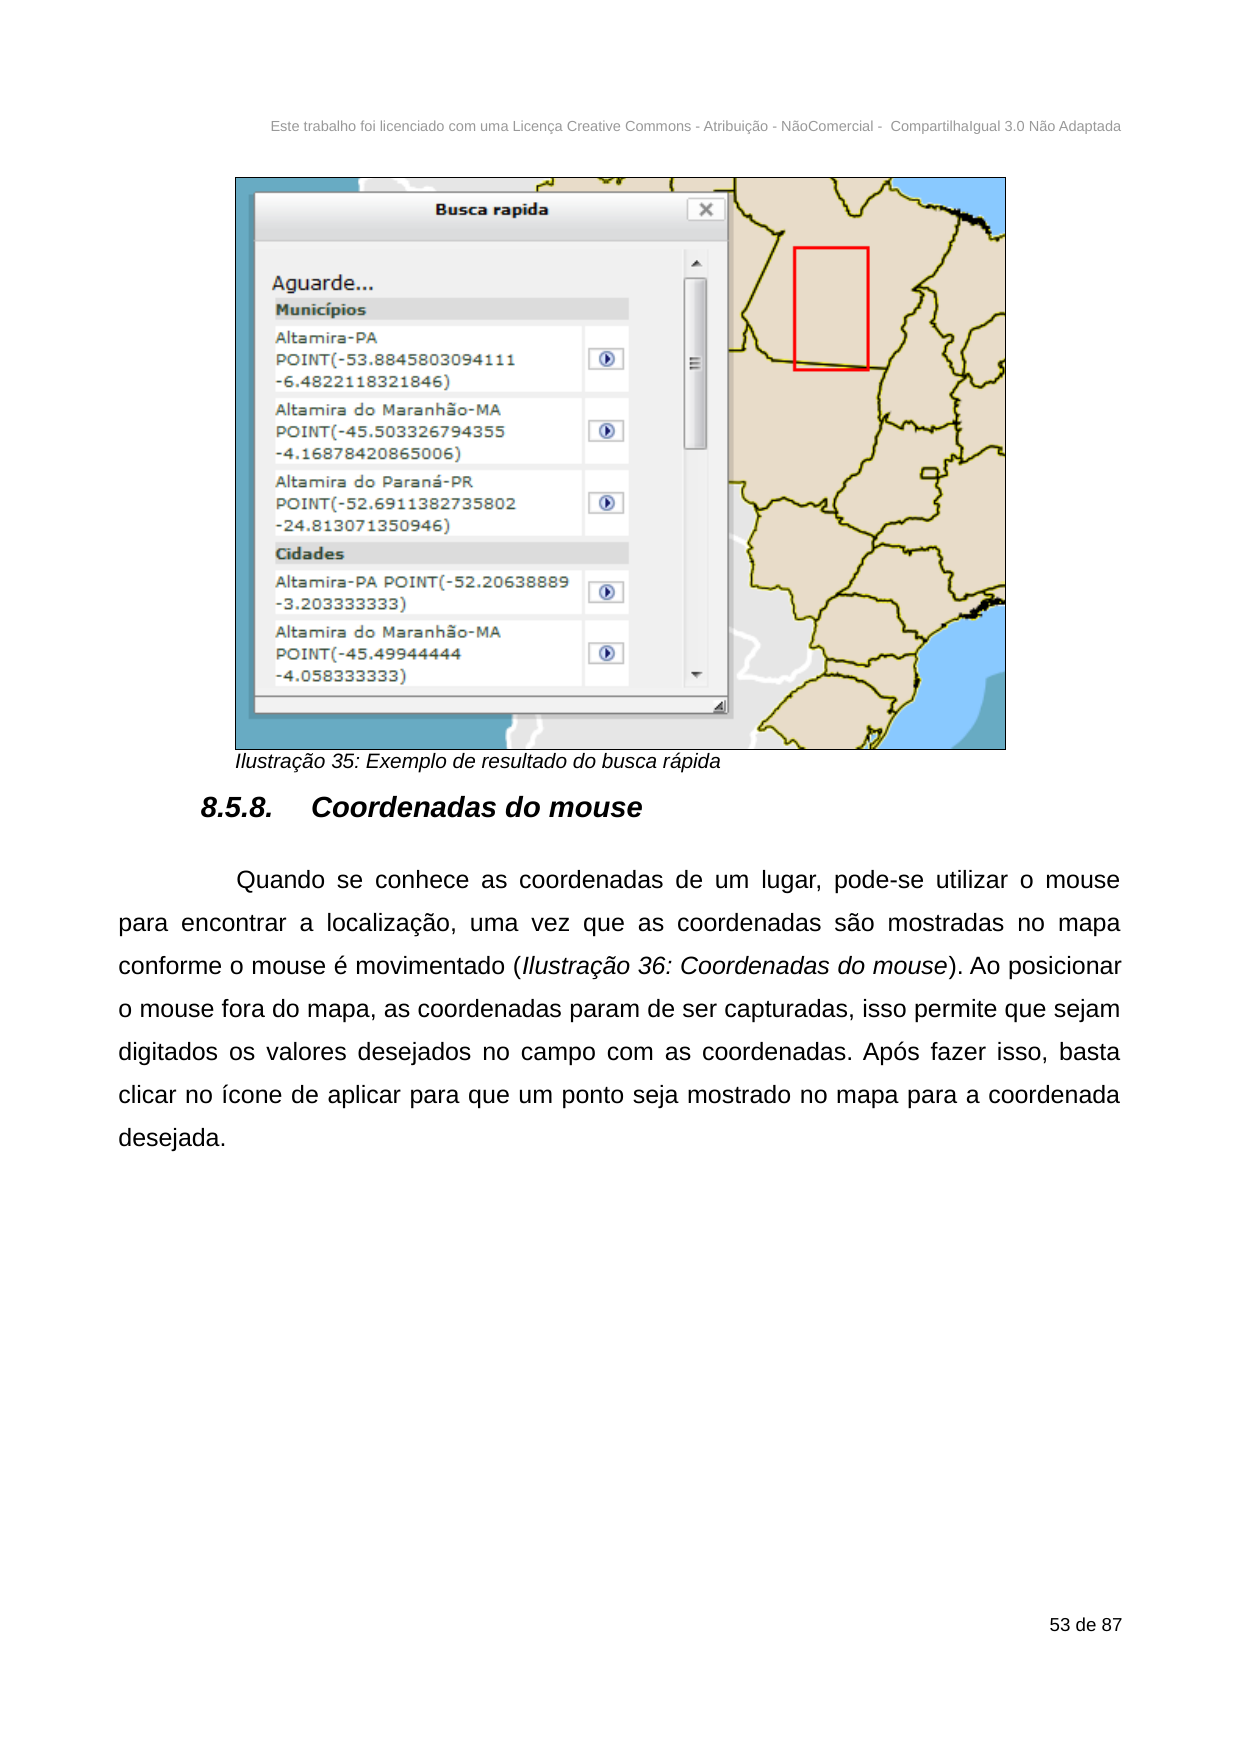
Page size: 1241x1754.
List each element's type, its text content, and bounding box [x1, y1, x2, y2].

subtitle Coordenadas do mouse [163, 164, 1122, 823]
picture [236, 178, 1005, 749]
text Ilustração 35: Exemplo de resultado do busca rápida [235, 750, 1005, 773]
text Quando se conhece as coordenadas de um lugar, pode-se utilizar o mouse para encontrar a localização, uma vez que as coordenadas são mostradas no mapa conforme o mouse é movimentado (Ilustração 36: Coordenadas do mouse). Ao posicionar o mouse fora do mapa, as coordenadas param de ser capturadas, isso permite que sejam digitados os valores desejados no campo com as coordenadas. Após fazer isso, basta clicar no ícone de aplicar para que um ponto seja mostrado no mapa para a coordenada desejada. [118, 865, 1122, 1152]
